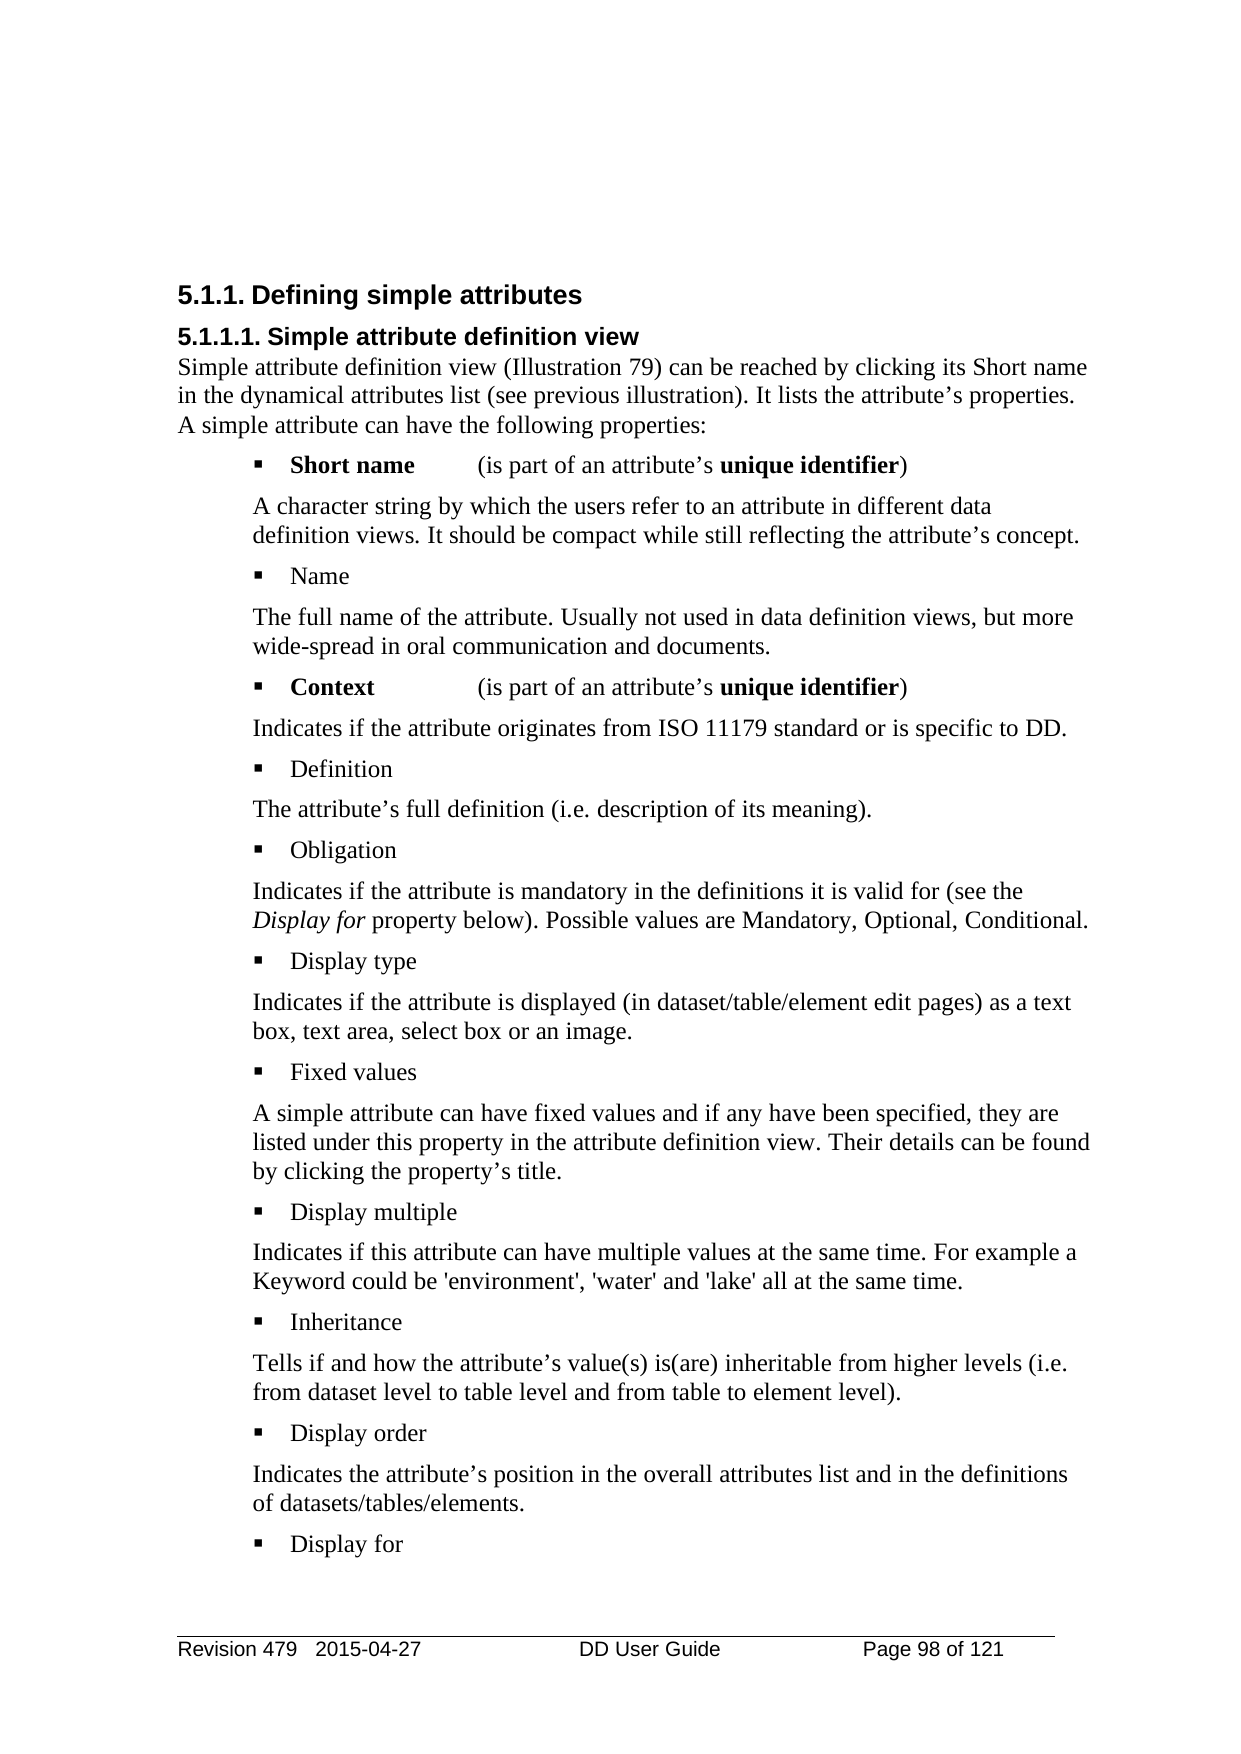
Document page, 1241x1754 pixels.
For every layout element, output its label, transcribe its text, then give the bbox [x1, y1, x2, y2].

subtitle Defining simple attributes [177, 279, 1092, 310]
list Display multiple [252, 1196, 1092, 1225]
text A character string by which the users refer to an attribute in different data definition views. It should be compact while still reflecting the attribute’s concept. [252, 491, 1092, 549]
text Tells if and how the attribute’s value(s) is(are) inheritable from higher levels (i.e. from dataset level to table level and from table to element level). [252, 1348, 1092, 1406]
text Indicates if the attribute originates from ISO 11179 standard or is specific to DD. [252, 713, 1092, 742]
list Short name (is part of an attribute’s unique identifier) [252, 450, 1092, 479]
list Display order [252, 1418, 1092, 1447]
text Indicates if this attribute can have multiple values at the same time. For example a Keyword could be 'environment', 'water' and 'lake' all at the same time. [252, 1237, 1092, 1295]
list Inheritance [252, 1307, 1092, 1336]
subtitle Simple attribute definition view [177, 322, 1092, 351]
text A simple attribute can have fixed values and if any have been specified, they are listed under this property in the attribute definition view. Their details can be found by clicking the property’s title. [252, 1097, 1092, 1184]
list Context (is part of an attribute’s unique identifier) [252, 672, 1092, 701]
text Indicates if the attribute is displayed (in dataset/table/element edit pages) as a text box, text area, select box or an image. [252, 987, 1092, 1045]
list Obligation [252, 835, 1092, 864]
list Definition [252, 753, 1092, 782]
text Indicates if the attribute is mandatory in the definitions it is valid for (see the Display for property below). Possible values are Mandatory, Optional, Conditional. [252, 876, 1092, 934]
list Fixed values [252, 1057, 1092, 1086]
text Indicates the attribute’s position in the overall attributes list and in the definitions of datasets/tables/elements. [252, 1459, 1092, 1517]
text Simple attribute definition view (Illustration 79) can be reached by clicking its Short name in the dynamical attributes list (see previous illustration). It lists the attribute’s properties. A simple attribute can have the following properties: [177, 351, 1092, 438]
list Display type [252, 946, 1092, 975]
list Name [252, 561, 1092, 590]
list Display for [252, 1528, 1092, 1558]
text The attribute’s full definition (i.e. description of its meaning). [252, 794, 1092, 823]
text The full name of the attribute. Usually not used in data definition views, but more wide-spread in oral communication and documents. [252, 602, 1092, 660]
